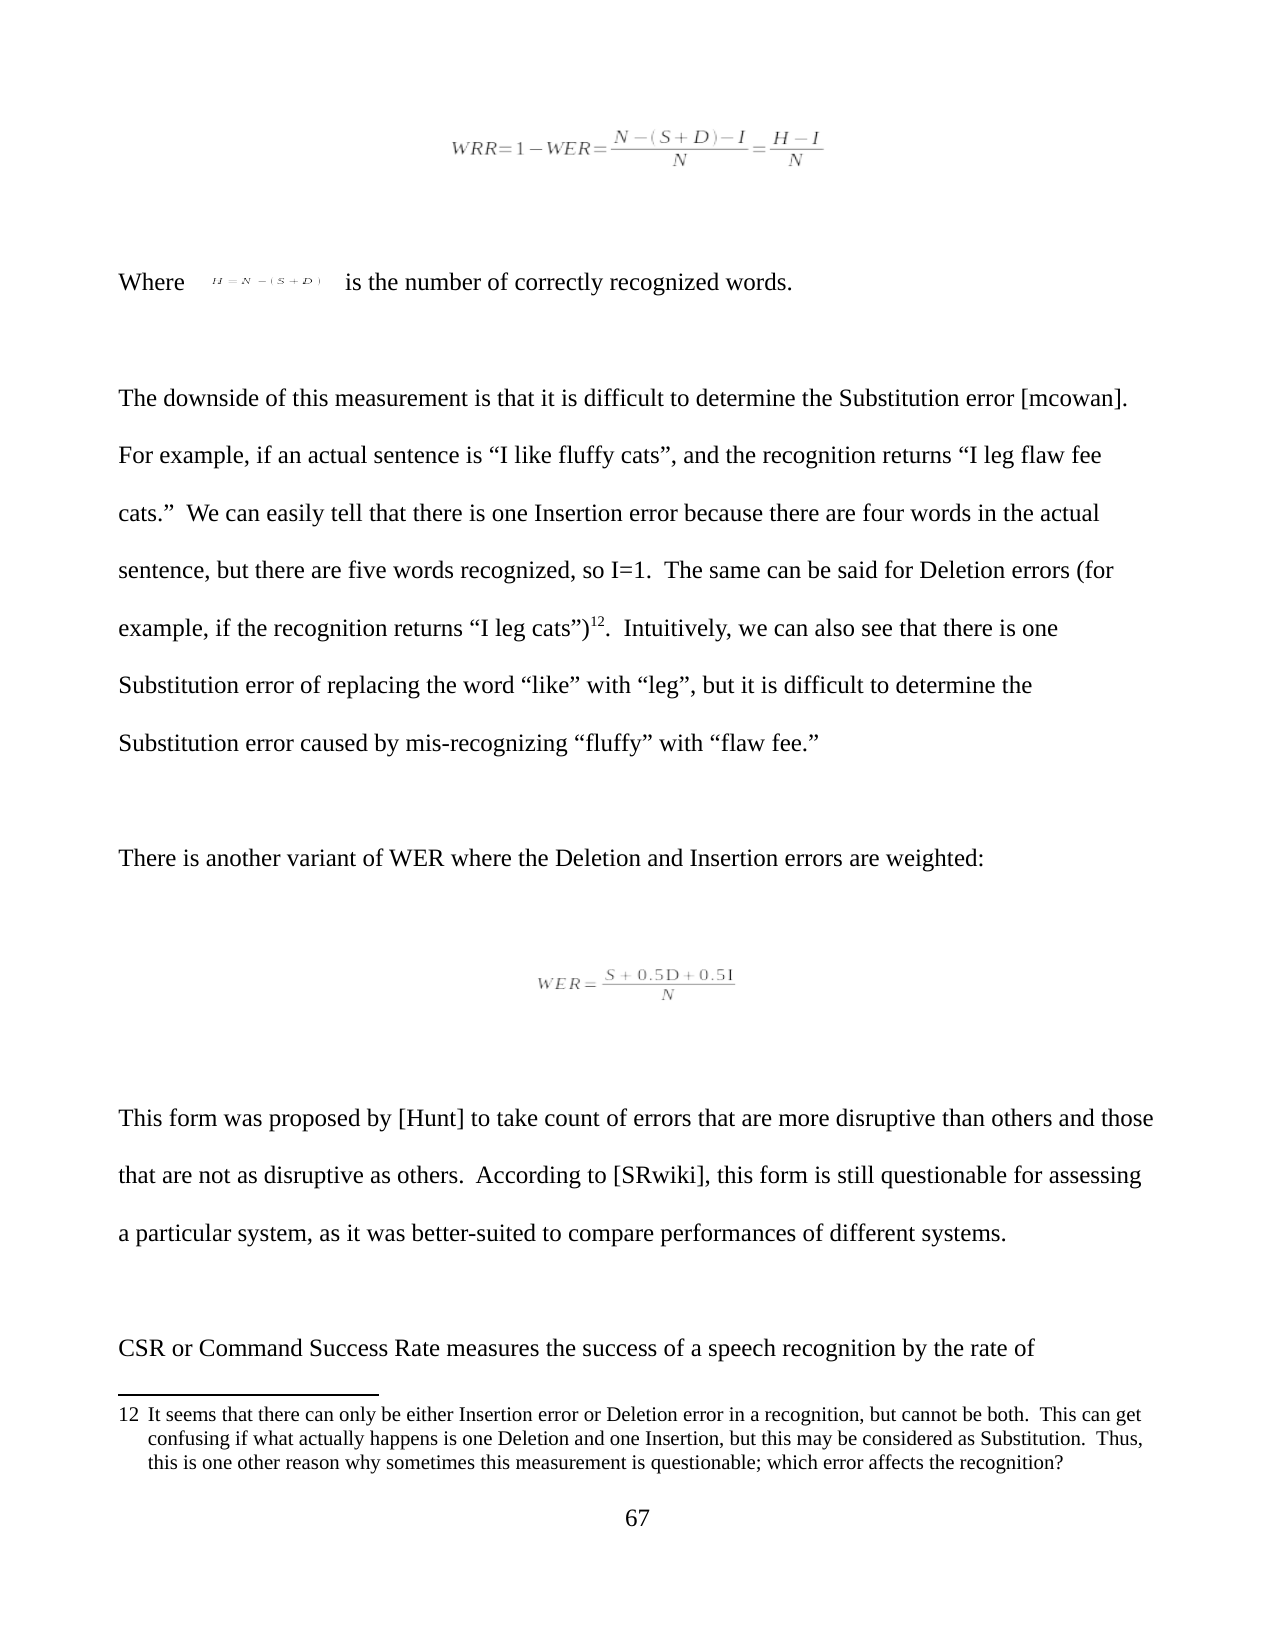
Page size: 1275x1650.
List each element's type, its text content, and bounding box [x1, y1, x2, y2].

text Where [118, 266, 191, 296]
text This form was proposed by [Hunt] to take count of errors that are more disruptive than others and those that are not as disruptive as others. According to [SRwiki], this form is still questionable for assessing a particular system, as it was better-suited to compare performances of different systems. [118, 1103, 1157, 1247]
text There is another variant of WER where the Deletion and Insertion errors are weighted: [118, 843, 1157, 871]
text The downside of this measurement is that it is difficult to determine the Substitution error [mcowan]. For example, if an actual sentence is “I like fluffy cats”, and the recognition returns “I leg flaw fee cats.” We can easily tell that there is one Insertion error because there are four words in the actual sentence, but there are five words recognized, so I=1. The same can be said for Deletion errors (for example, if the recognition returns “I leg cats”). Intuitively, we can also see that there is one Substitution error of replacing the word “like” with “leg”, but it is difficult to determine the Substitution error caused by mis-recognizing “fluffy” with “flaw fee.” [118, 383, 1157, 756]
text is the number of correctly recognized words. [345, 266, 1157, 296]
text CSR or Command Success Rate measures the success of a speech recognition by the rate of [118, 1333, 1157, 1362]
text It seems that there can only be either Insertion error or Deletion error in a recognition, but cannot be both. This can get confusing if what actually happens is one Deletion and one Insertion, but this may be considered as Substitution. Thus, this is one other reason why sometimes this measurement is questionable; which error affects the recognition? [118, 1401, 1157, 1474]
